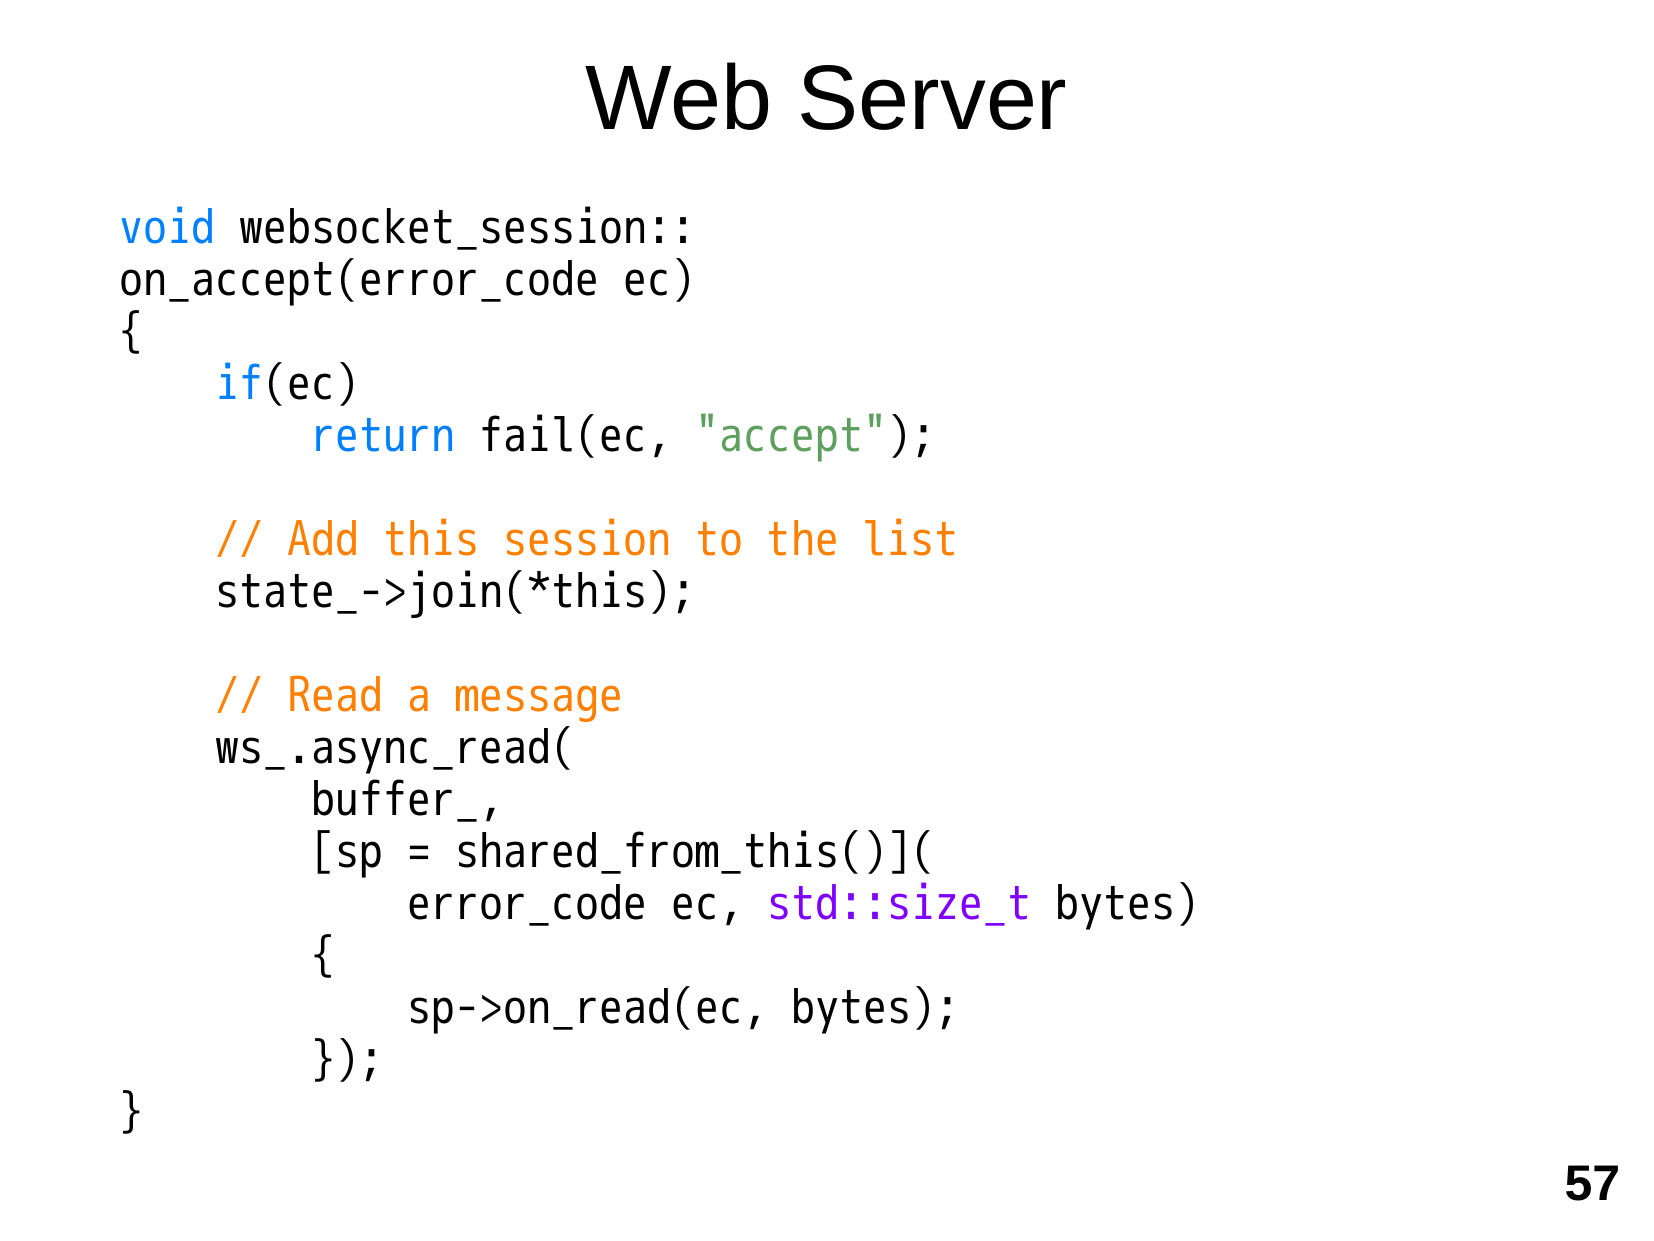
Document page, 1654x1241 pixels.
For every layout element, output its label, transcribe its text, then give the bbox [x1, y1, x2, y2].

text_box void websocket_session:: on_accept(error_code ec) { if(ec) return fail(ec, "accept"); // Add this session to the list state_->join(*this); // Read a message ws_.async_read( buffer_, [sp = shared_from_this()]( error_code ec, std::size_t bytes) { sp->on_read(ec, bytes); }); } [104, 195, 1575, 1147]
title Web Server [82, 15, 1571, 181]
